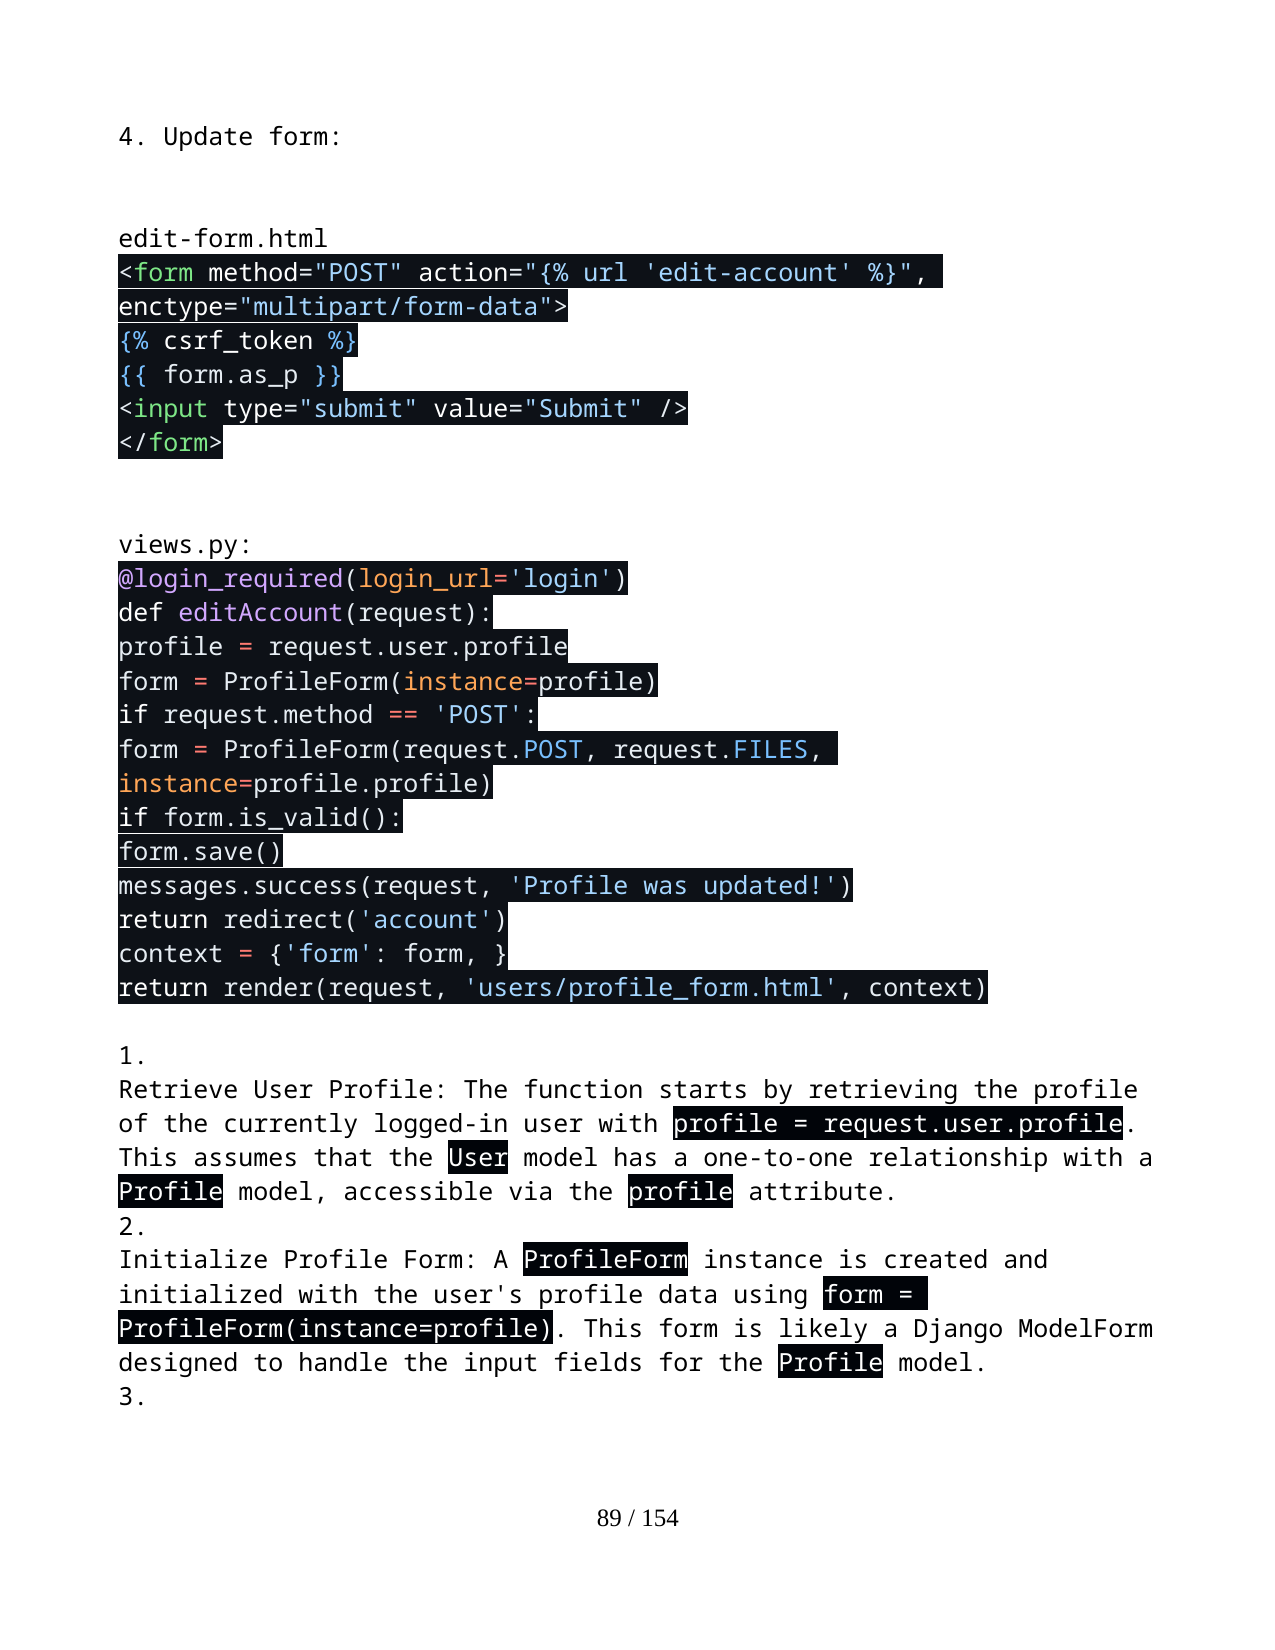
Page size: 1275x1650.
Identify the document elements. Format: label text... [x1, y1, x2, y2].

text form = ProfileForm(instance=profile) [118, 663, 1157, 697]
text form.save() [118, 833, 1157, 867]
text messages.success(request, 'Profile was updated!') [118, 867, 1157, 902]
text 4. Update form: [118, 118, 1157, 152]
text Initialize Profile Form: A ProfileForm instance is created and initialized with the user's profile data using form = ProfileForm(instance=profile). This form is likely a Django ModelForm designed to handle the input fields for the Profile model. [118, 1242, 1157, 1378]
text <input type="submit" value="Submit" /> [118, 391, 1157, 425]
text {{ form.as_p }} [118, 357, 1157, 391]
text profile = request.user.profile [118, 629, 1157, 663]
text context = {'form': form, } [118, 936, 1157, 970]
text {% csrf_token %} [118, 322, 1157, 357]
text Retrieve User Profile: The function starts by retrieving the profile of the currently logged-in user with profile = request.user.profile. This assumes that the User model has a one-to-one relationship with a Profile model, accessible via the profile attribute. [118, 1072, 1157, 1208]
text form = ProfileForm(request.POST, request.FILES, instance=profile.profile) [118, 731, 1157, 799]
text edit-form.html [118, 220, 1157, 254]
text views.py: [118, 527, 1157, 561]
text </form> [118, 425, 1157, 459]
text <form method="POST" action="{% url 'edit-account' %}", enctype="multipart/form-data"> [118, 254, 1157, 322]
text 1. [118, 1038, 1157, 1072]
text def editAccount(request): [118, 595, 1157, 629]
text if form.is_valid(): [118, 799, 1157, 833]
text @login_required(login_url='login') [118, 561, 1157, 595]
text return redirect('account') [118, 902, 1157, 936]
text return render(request, 'users/profile_form.html', context) [118, 970, 1157, 1004]
text if request.method == 'POST': [118, 697, 1157, 731]
text 3. [118, 1378, 1146, 1412]
text 2. [118, 1208, 1146, 1242]
